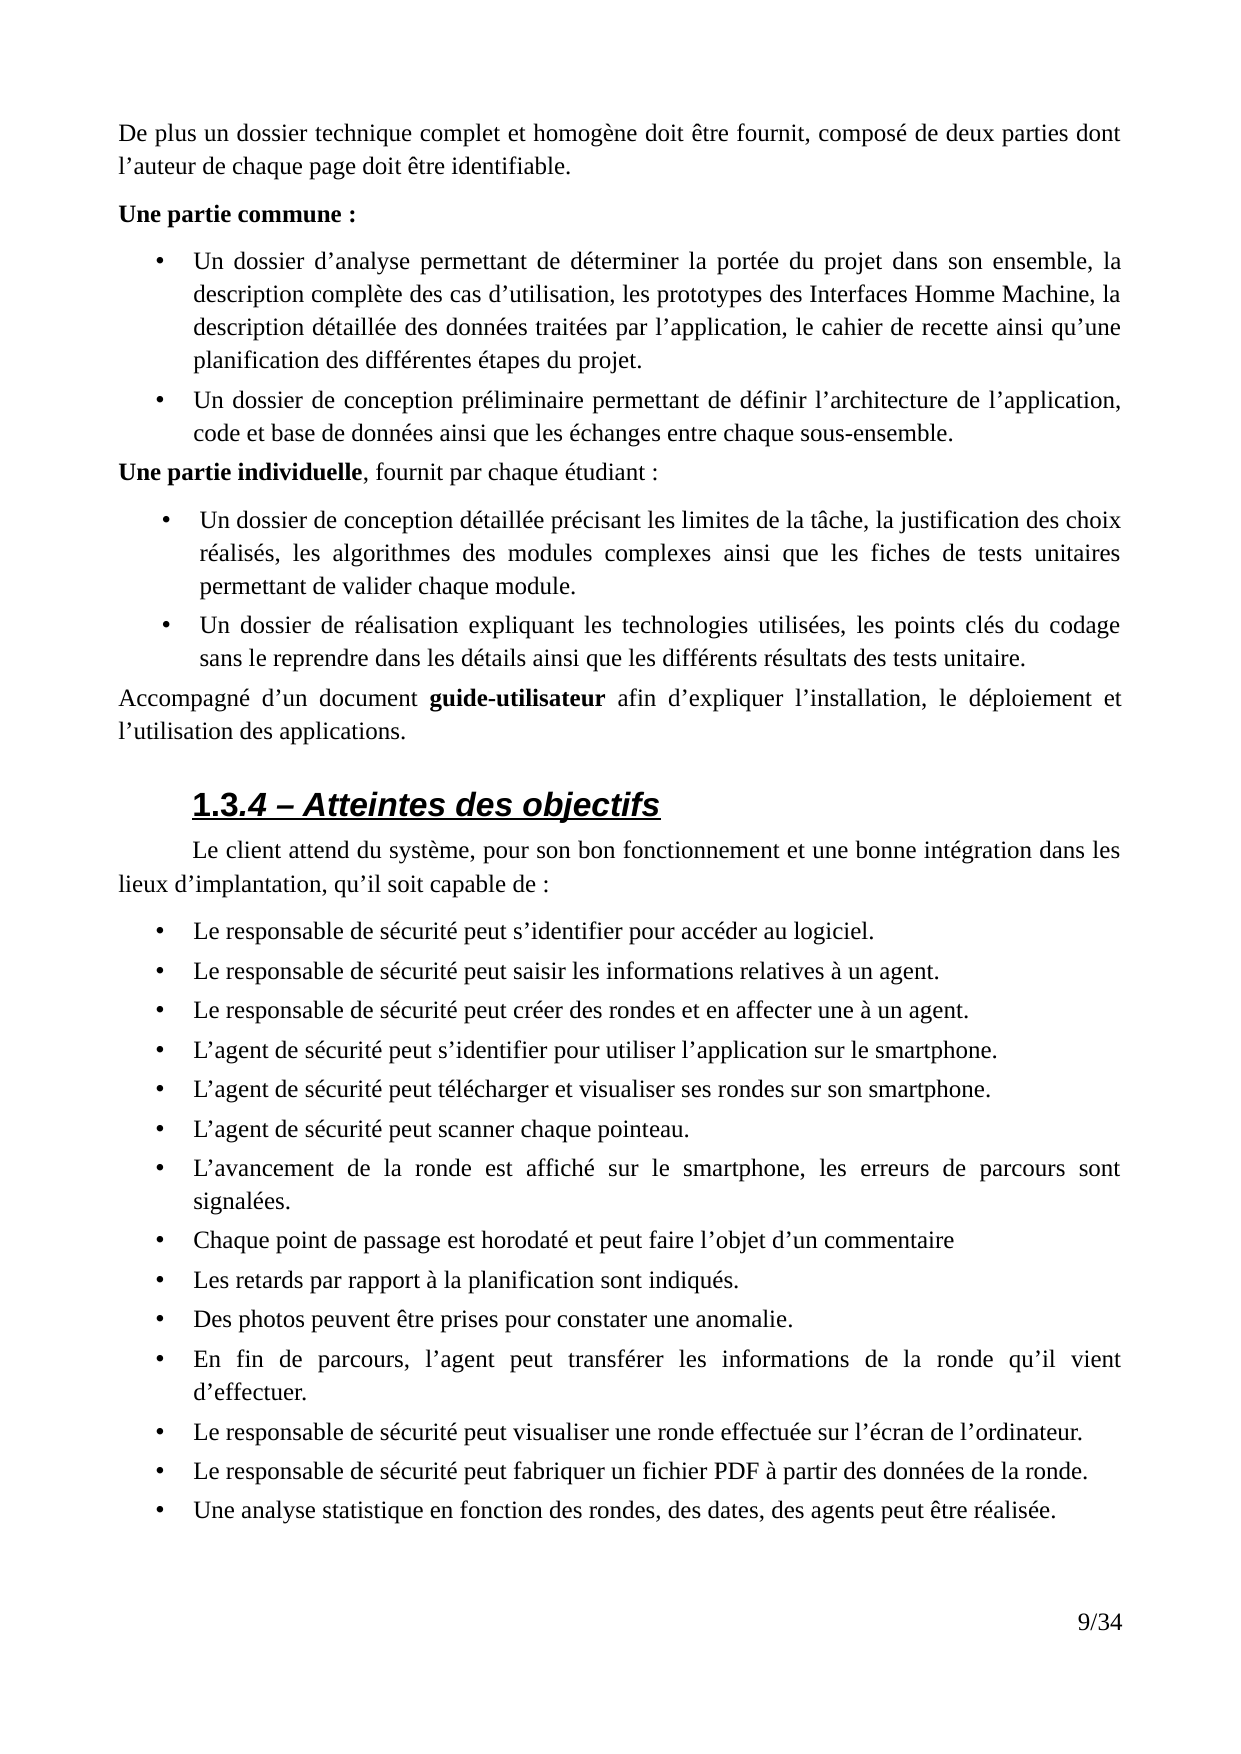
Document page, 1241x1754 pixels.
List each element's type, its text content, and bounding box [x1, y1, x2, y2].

list L’avancement de la ronde est affiché sur le smartphone, les erreurs de parcours sont signalées. [156, 1153, 1122, 1215]
list En fin de parcours, l’agent peut transférer les informations de la ronde qu’il vient d’effectuer. [156, 1344, 1122, 1406]
text Une partie individuelle, fournit par chaque étudiant : [118, 457, 1122, 486]
list Une analyse statistique en fonction des rondes, des dates, des agents peut être réalisée. [156, 1496, 1122, 1524]
list Les retards par rapport à la planification sont indiqués. [156, 1265, 1122, 1294]
list Un dossier de réalisation expliquant les technologies utilisées, les points clés du codage sans le reprendre dans les détails ainsi que les différents résultats des tests unitaire. [162, 611, 1122, 672]
text Accompagné d’un document guide-utilisateur afin d’expliquer l’installation, le déploiement et l’utilisation des applications. [118, 683, 1122, 745]
list Le responsable de sécurité peut visualiser une ronde effectuée sur l’écran de l’ordinateur. [156, 1417, 1122, 1445]
list L’agent de sécurité peut scanner chaque pointeau. [156, 1114, 1122, 1142]
list Le responsable de sécurité peut saisir les informations relatives à un agent. [156, 956, 1122, 984]
list Chaque point de passage est horodaté et peut faire l’objet d’un commentaire [156, 1226, 1122, 1254]
list Un dossier de conception détaillée précisant les limites de la tâche, la justification des choix réalisés, les algorithmes des modules complexes ainsi que les fiches de tests unitaires permettant de valider chaque module. [162, 505, 1122, 600]
list Des photos peuvent être prises pour constater une anomalie. [156, 1304, 1122, 1333]
list Le responsable de sécurité peut s’identifier pour accéder au logiciel. [156, 916, 1122, 945]
list L’agent de sécurité peut s’identifier pour utiliser l’application sur le smartphone. [156, 1035, 1122, 1063]
list Le responsable de sécurité peut fabriquer un fichier PDF à partir des données de la ronde. [156, 1456, 1122, 1485]
list L’agent de sécurité peut télécharger et visualiser ses rondes sur son smartphone. [156, 1074, 1122, 1103]
text Le client attend du système, pour son bon fonctionnement et une bonne intégration dans les lieux d’implantation, qu’il soit capable de : [118, 836, 1122, 897]
text De plus un dossier technique complet et homogène doit être fournit, composé de deux parties dont l’auteur de chaque page doit être identifiable. [118, 118, 1122, 180]
list Le responsable de sécurité peut créer des rondes et en affecter une à un agent. [156, 995, 1122, 1024]
list Un dossier d’analyse permettant de déterminer la portée du projet dans son ensemble, la description complète des cas d’utilisation, les prototypes des Interfaces Homme Machine, la description détaillée des données traitées par l’application, le cahier de recette ainsi qu’une planification des différentes étapes du projet. [156, 246, 1122, 374]
subtitle 1.3.4 – Atteintes des objectifs [118, 784, 1122, 823]
text Une partie commune : [118, 199, 1122, 227]
list Un dossier de conception préliminaire permettant de définir l’architecture de l’application, code et base de données ainsi que les échanges entre chaque sous-ensemble. [156, 385, 1122, 447]
